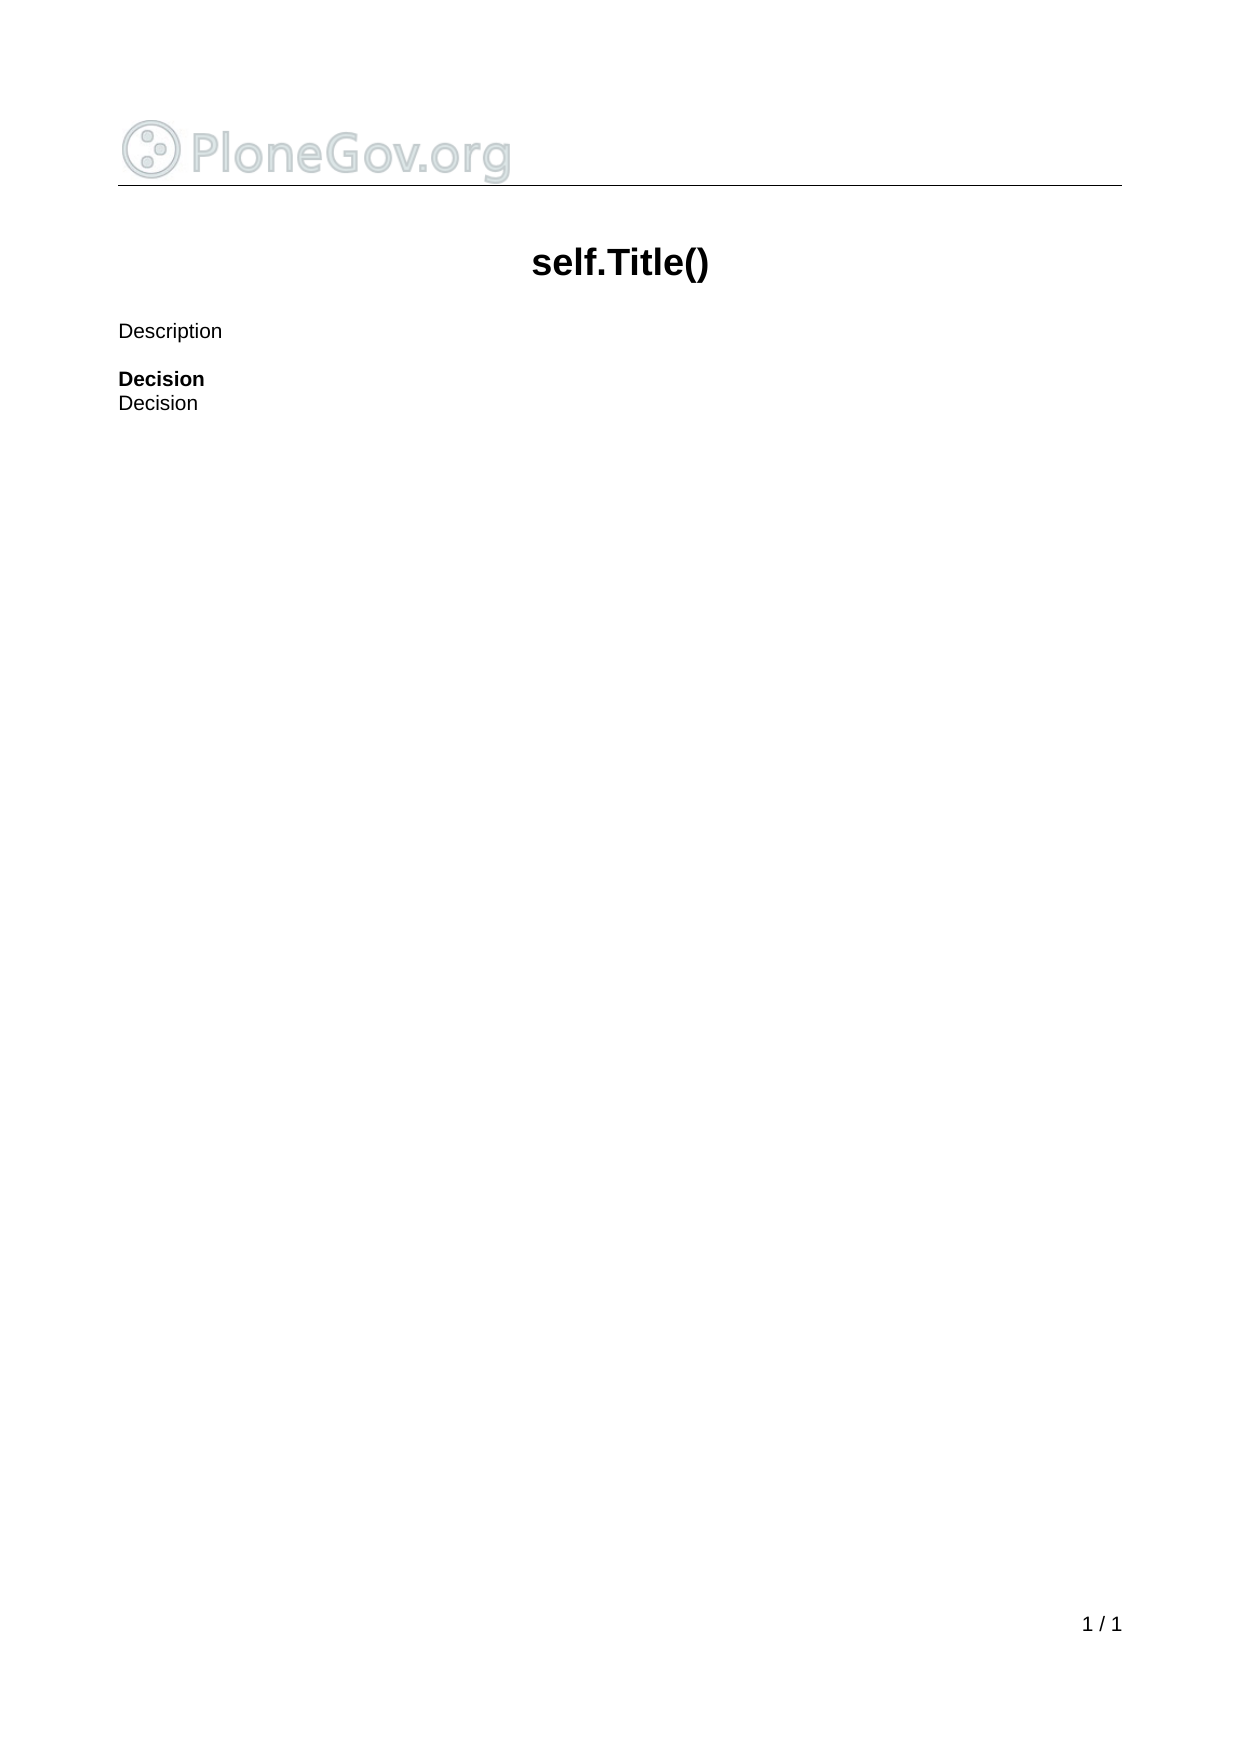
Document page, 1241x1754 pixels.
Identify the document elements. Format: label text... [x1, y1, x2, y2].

text Decision [118, 367, 1122, 391]
subtitle self.Title() [118, 239, 1122, 283]
picture [118, 118, 511, 185]
text Description [118, 319, 1122, 343]
text Decision [118, 391, 1122, 415]
